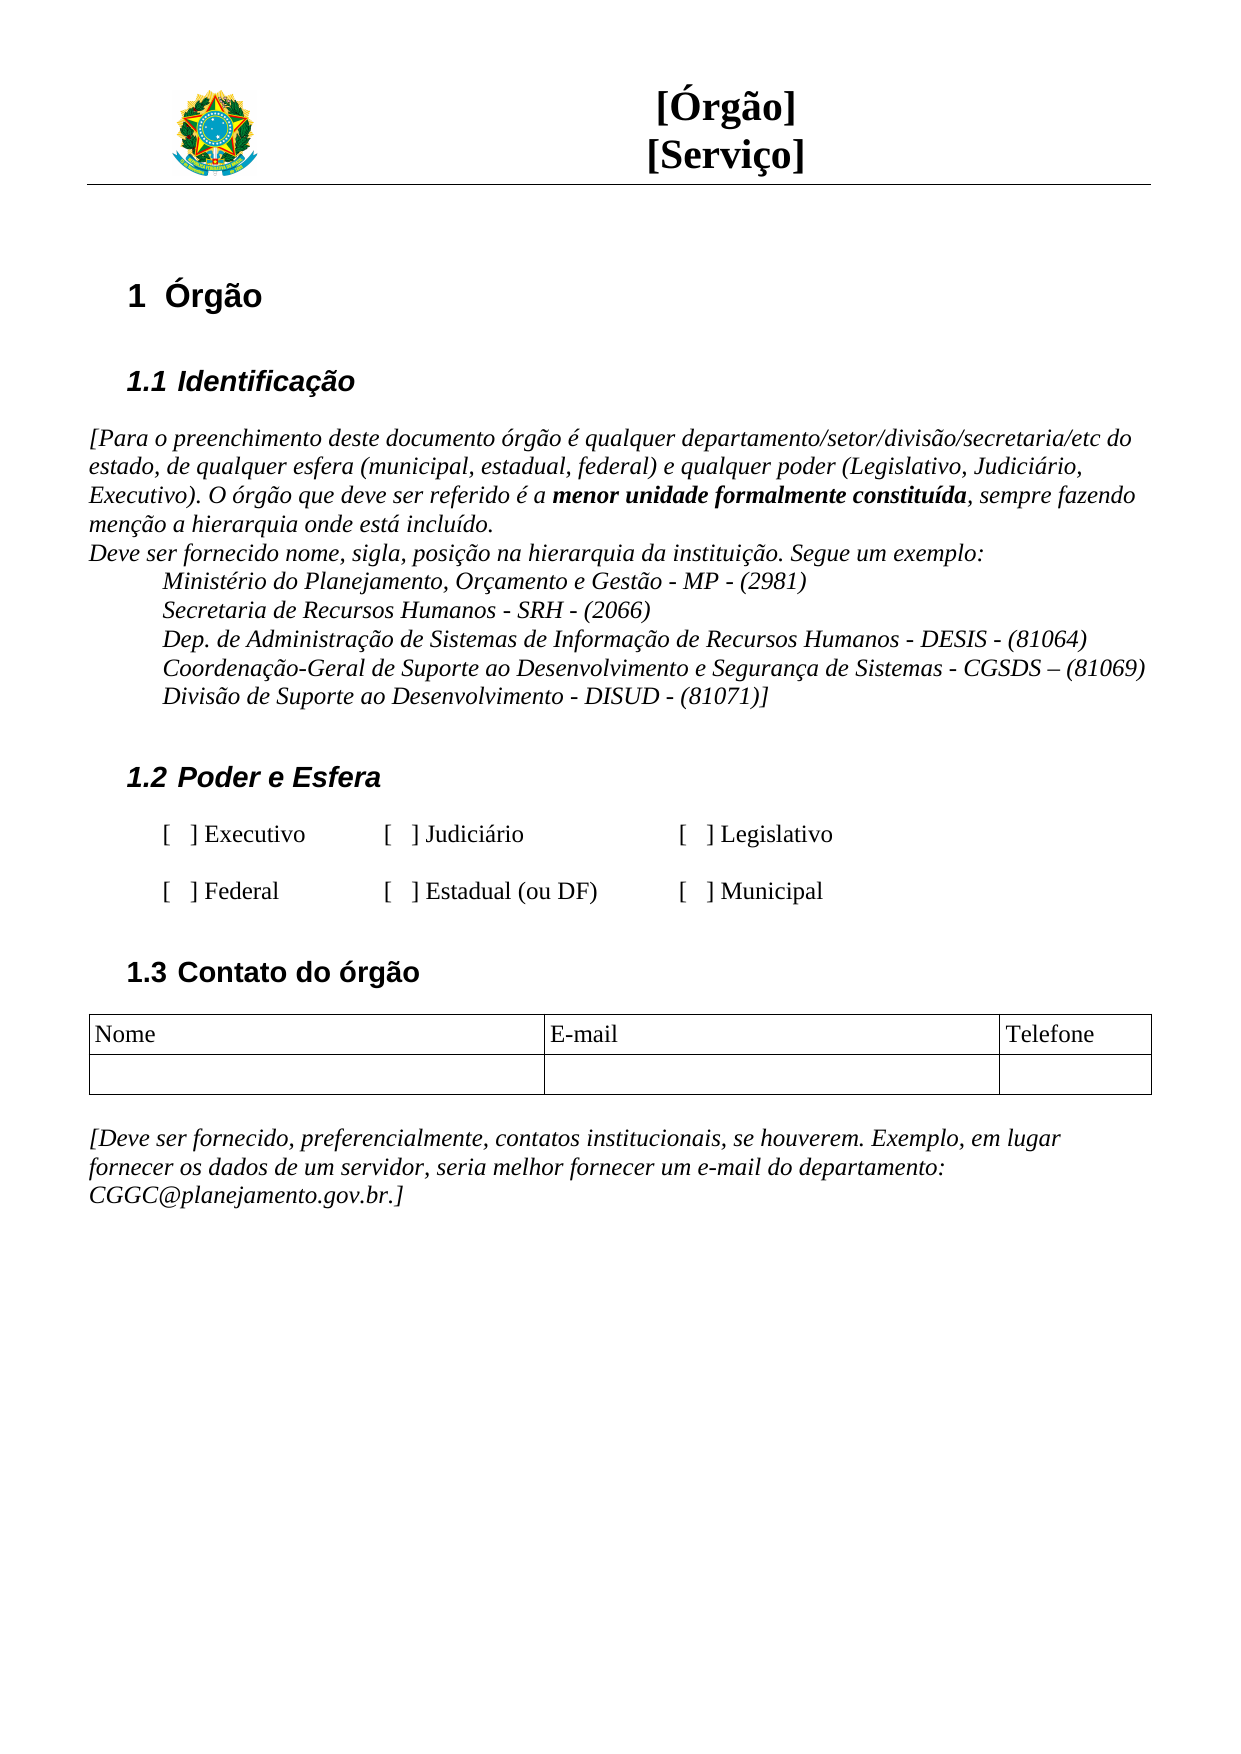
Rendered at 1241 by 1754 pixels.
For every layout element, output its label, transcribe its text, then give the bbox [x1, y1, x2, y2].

text Divisão de Suporte ao Desenvolvimento - DISUD - (81071)] [89, 681, 1151, 710]
table_cell [90, 1055, 544, 1094]
subtitle Contato do órgão [118, 955, 1151, 988]
text Dep. de Administração de Sistemas de Informação de Recursos Humanos - DESIS - (81064) [162, 624, 1151, 653]
picture [172, 90, 258, 176]
table_cell [545, 1055, 999, 1094]
text [Deve ser fornecido, preferencialmente, contatos institucionais, se houverem. Exemplo, em lugar fornecer os dados de um servidor, seria melhor fornecer um e-mail do departamento: CGGC@planejamento.gov.br.] [89, 1123, 1151, 1209]
text Ministério do Planejamento, Orçamento e Gestão - MP - (2981) [162, 566, 1151, 595]
text [ ] Executivo [ ] Judiciário [ ] Legislativo [162, 819, 1151, 847]
text [ ] Federal [ ] Estadual (ou DF) [ ] Municipal [162, 876, 1151, 905]
table_cell [1000, 1055, 1151, 1094]
text [Para o preenchimento deste documento órgão é qualquer departamento/setor/divisão/secretaria/etc do estado, de qualquer esfera (municipal, estadual, federal) e qualquer poder (Legislativo, Judiciário, Executivo). O órgão que deve ser referido é a menor unidade formalmente constituída, sempre fazendo menção a hierarquia onde está incluído. [89, 423, 1151, 538]
text Deve ser fornecido nome, sigla, posição na hierarquia da instituição. Segue um exemplo: [89, 538, 1151, 566]
subtitle Órgão [118, 276, 1151, 314]
table_header Nome [90, 1015, 544, 1054]
table_header E-mail [545, 1015, 999, 1054]
subtitle Identificação [118, 364, 1151, 398]
table_header Telefone [1000, 1015, 1151, 1054]
text Secretaria de Recursos Humanos - SRH - (2066) [162, 595, 1151, 624]
picture [230, 156, 258, 176]
text Coordenação-Geral de Suporte ao Desenvolvimento e Segurança de Sistemas - CGSDS – (81069) [162, 653, 1151, 681]
subtitle Poder e Esfera [118, 760, 1151, 794]
